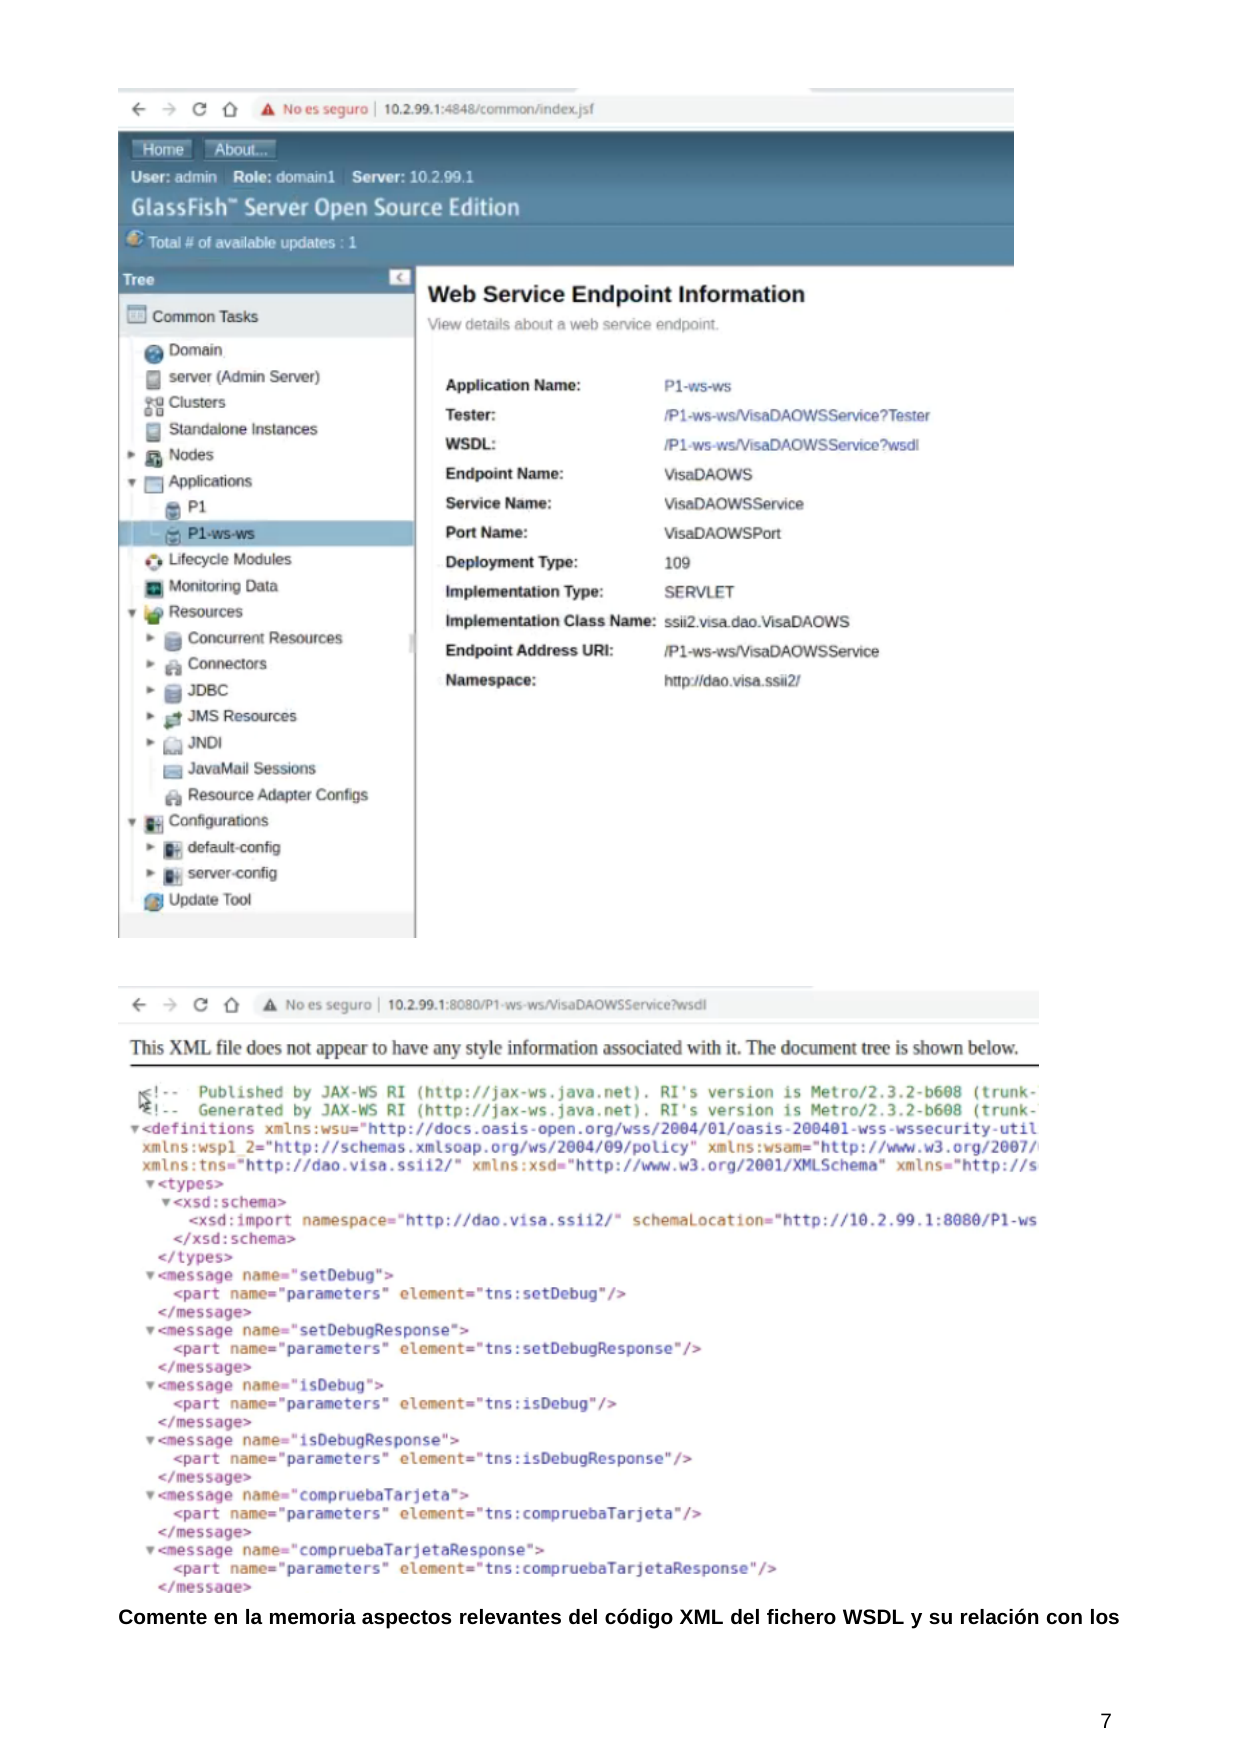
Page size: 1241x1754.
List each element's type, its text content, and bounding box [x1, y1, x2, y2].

subtitle Comente en la memoria aspectos relevantes del código XML del fichero WSDL y su relación con los [118, 1605, 1122, 1629]
picture [118, 986, 1039, 1593]
picture [118, 88, 1014, 938]
